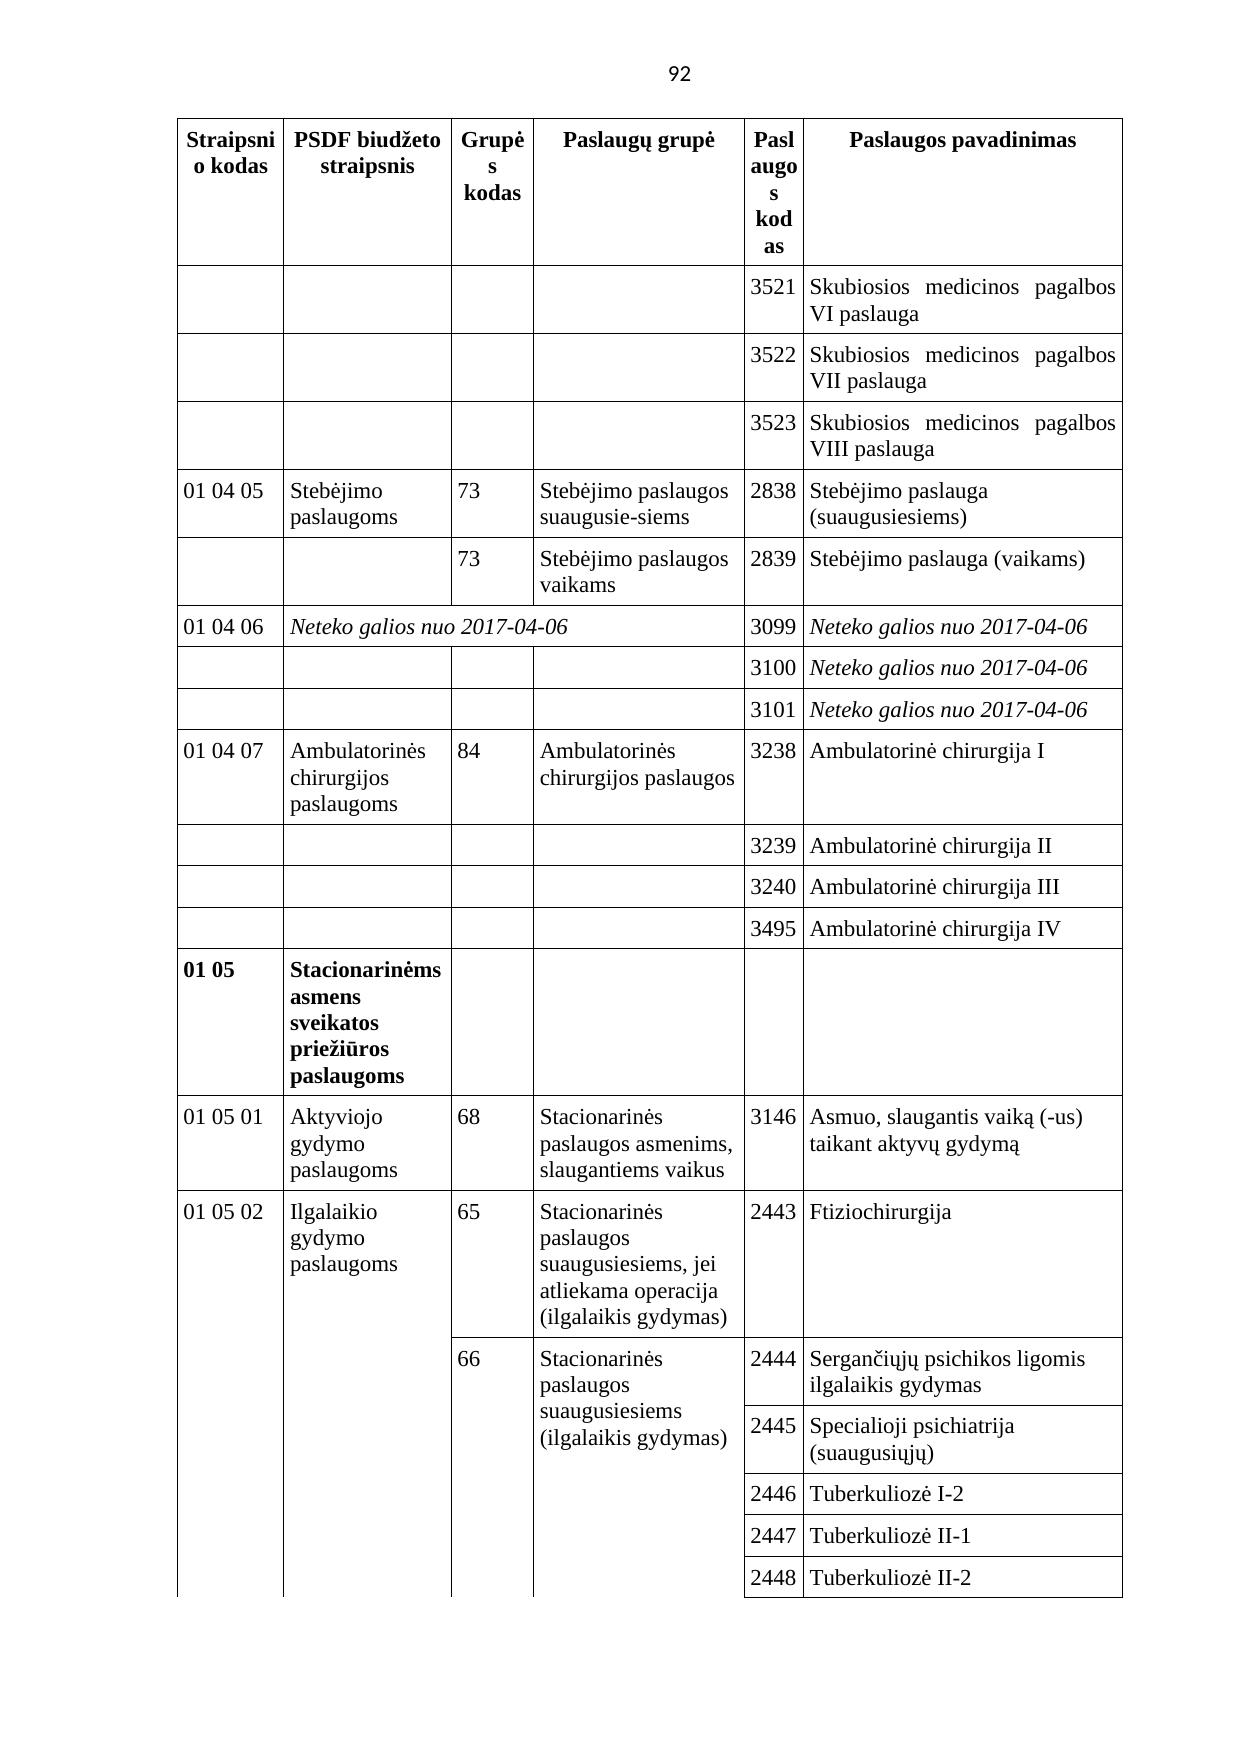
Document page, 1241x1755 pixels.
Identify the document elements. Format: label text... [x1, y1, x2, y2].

table_cell Skubiosios medicinos pagalbos VII paslauga [804, 334, 1122, 401]
table_cell Tuberkuliozė II-2 [804, 1557, 1122, 1597]
table_cell 73 [452, 538, 533, 605]
table_cell [284, 334, 451, 401]
table_cell 01 04 07 [178, 730, 283, 824]
table_cell Stebėjimo paslauga (vaikams) [804, 538, 1122, 605]
table_cell [452, 1405, 533, 1472]
table_cell Stebėjimo paslaugos suaugusie-siems [534, 470, 744, 537]
table_cell Neteko galios nuo 2017-04-06 [284, 606, 744, 646]
table_cell Ftiziochirurgija [804, 1191, 1122, 1337]
table_cell Ambulatorinė chirurgija II [804, 825, 1122, 865]
table_cell [452, 1556, 533, 1597]
table_cell 3521 [745, 266, 803, 333]
table_header PSDF biudžeto straipsnis [284, 119, 451, 265]
table_cell 68 [452, 1096, 533, 1189]
table_header Paslaugos kodas [745, 119, 803, 265]
table_cell [534, 689, 744, 729]
table_cell Neteko galios nuo 2017-04-06 [804, 606, 1122, 646]
table_cell [452, 1514, 533, 1556]
table_cell [452, 1473, 533, 1514]
table_cell [804, 949, 1122, 1095]
table_cell Stacionarinės paslaugos asmenims, slaugantiems vaikus [534, 1096, 744, 1189]
table_cell [284, 866, 451, 907]
table_cell [284, 647, 451, 688]
table_cell Stebėjimo paslauga (suaugusiesiems) [804, 470, 1122, 537]
table_cell [452, 908, 533, 948]
table_cell 2447 [745, 1515, 803, 1556]
table_cell [284, 266, 451, 333]
table_cell Sergančiųjų psichikos ligomis ilgalaikis gydymas [804, 1338, 1122, 1404]
table_cell [452, 689, 533, 729]
table_cell [178, 1405, 283, 1472]
table_cell Ilgalaikio gydymo paslaugoms [284, 1191, 451, 1337]
table_cell Skubiosios medicinos pagalbos VIII paslauga [804, 402, 1122, 469]
table_cell [178, 1473, 283, 1514]
table_cell [178, 1556, 283, 1597]
table_cell [284, 1556, 451, 1597]
table_cell [534, 908, 744, 948]
table_cell [452, 825, 533, 865]
table_cell [178, 866, 283, 907]
table_cell [284, 538, 451, 605]
table_cell Stebėjimo paslaugos vaikams [534, 538, 744, 605]
table_cell [534, 266, 744, 333]
table_cell 3146 [745, 1096, 803, 1189]
table_cell 01 04 06 [178, 606, 283, 646]
table_cell [452, 334, 533, 401]
table_cell 2838 [745, 470, 803, 537]
table_cell Neteko galios nuo 2017-04-06 [804, 689, 1122, 729]
table_header Paslaugų grupė [534, 119, 744, 265]
table_cell [178, 825, 283, 865]
table_cell 3238 [745, 730, 803, 824]
table_cell 2443 [745, 1191, 803, 1337]
table_cell Ambulatorinė chirurgija III [804, 866, 1122, 907]
table_cell 3523 [745, 402, 803, 469]
table_cell [534, 949, 744, 1095]
table_cell Tuberkuliozė I-2 [804, 1474, 1122, 1514]
table_cell 01 04 05 [178, 470, 283, 537]
table_cell [178, 689, 283, 729]
table_cell 01 05 02 [178, 1191, 283, 1337]
table_cell 3239 [745, 825, 803, 865]
table_cell Asmuo, slaugantis vaiką (-us) taikant aktyvų gydymą [804, 1096, 1122, 1189]
table_cell Ambulatorinės chirurgijos paslaugos [534, 730, 744, 824]
table_cell [452, 949, 533, 1095]
table_cell Stebėjimo paslaugoms [284, 470, 451, 537]
table_cell [534, 647, 744, 688]
table_cell [534, 1556, 744, 1597]
table_cell Ambulatorinė chirurgija IV [804, 908, 1122, 948]
table_cell [178, 1337, 283, 1404]
table_cell [534, 866, 744, 907]
table_cell Tuberkuliozė II-1 [804, 1515, 1122, 1556]
table_cell 3495 [745, 908, 803, 948]
table_cell [284, 1337, 451, 1404]
table_cell [534, 402, 744, 469]
table_header Paslaugos pavadinimas [804, 119, 1122, 265]
table_cell [284, 825, 451, 865]
table_cell 2839 [745, 538, 803, 605]
table_cell 66 [452, 1338, 533, 1404]
table_cell [178, 1514, 283, 1556]
table_cell [284, 1473, 451, 1514]
table_cell 65 [452, 1191, 533, 1337]
table_cell [178, 647, 283, 688]
table_cell 3099 [745, 606, 803, 646]
table_cell [452, 266, 533, 333]
table_cell 2448 [745, 1557, 803, 1597]
table_cell [534, 334, 744, 401]
table_cell 01 05 01 [178, 1096, 283, 1189]
table_cell [178, 538, 283, 605]
table_cell [745, 949, 803, 1095]
table_cell [284, 908, 451, 948]
table_cell [178, 334, 283, 401]
table_cell 3240 [745, 866, 803, 907]
table_cell [284, 1405, 451, 1472]
table_cell [284, 689, 451, 729]
table_cell Stacionarinėms asmens sveikatos priežiūros paslaugoms [284, 949, 451, 1095]
table_cell Stacionarinės paslaugos suaugusiesiems, jei atliekama operacija (ilgalaikis gydymas) [534, 1191, 744, 1337]
table_cell [452, 647, 533, 688]
table_header Grupės kodas [452, 119, 533, 265]
table_cell 2445 [745, 1406, 803, 1472]
table_cell 73 [452, 470, 533, 537]
table_cell [284, 402, 451, 469]
table_cell Stacionarinės paslaugos suaugusiesiems (ilgalaikis gydymas) [534, 1338, 744, 1556]
table_header Straipsnio kodas [178, 119, 283, 265]
table_cell [178, 402, 283, 469]
table_cell 84 [452, 730, 533, 824]
table_cell [284, 1514, 451, 1556]
table_cell 3100 [745, 647, 803, 688]
table_cell [178, 908, 283, 948]
table_cell Neteko galios nuo 2017-04-06 [804, 647, 1122, 688]
table_cell Ambulatorinė chirurgija I [804, 730, 1122, 824]
table_cell 3522 [745, 334, 803, 401]
table_cell [452, 402, 533, 469]
table_cell Skubiosios medicinos pagalbos VI paslauga [804, 266, 1122, 333]
table_cell Aktyviojo gydymo paslaugoms [284, 1096, 451, 1189]
table_cell [178, 266, 283, 333]
table_cell 2444 [745, 1338, 803, 1404]
table_cell [534, 825, 744, 865]
table_cell Ambulatorinės chirurgijos paslaugoms [284, 730, 451, 824]
table_cell 2446 [745, 1474, 803, 1514]
table_cell Specialioji psichiatrija (suaugusiųjų) [804, 1406, 1122, 1472]
table_cell [452, 866, 533, 907]
table_cell 3101 [745, 689, 803, 729]
table_cell 01 05 [178, 949, 283, 1095]
